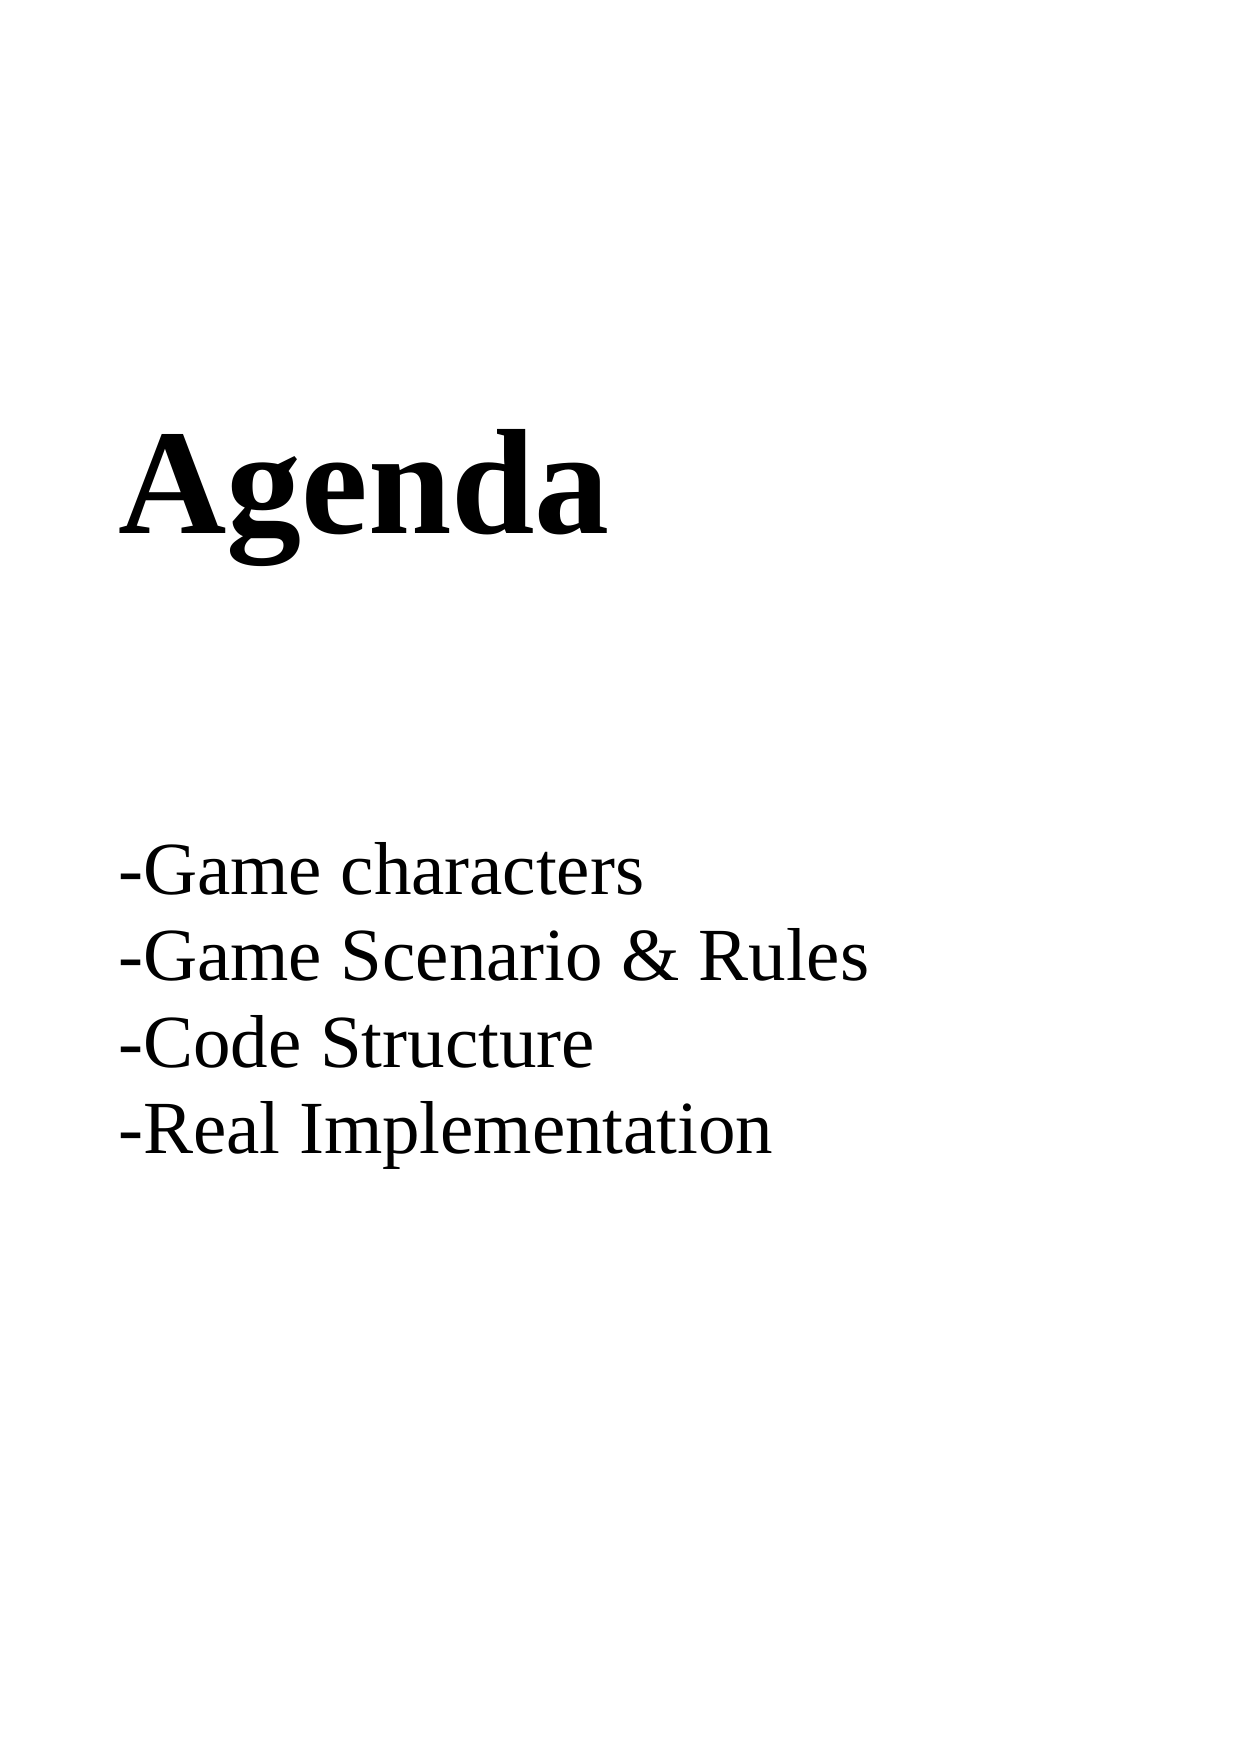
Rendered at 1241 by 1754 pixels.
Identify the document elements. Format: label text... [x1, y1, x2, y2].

text Agenda [118, 393, 1122, 566]
text -Game characters [118, 824, 1122, 911]
text -Code Structure [118, 997, 1122, 1083]
text -Real Implementation [118, 1083, 1122, 1169]
text -Game Scenario & Rules [118, 911, 1122, 997]
